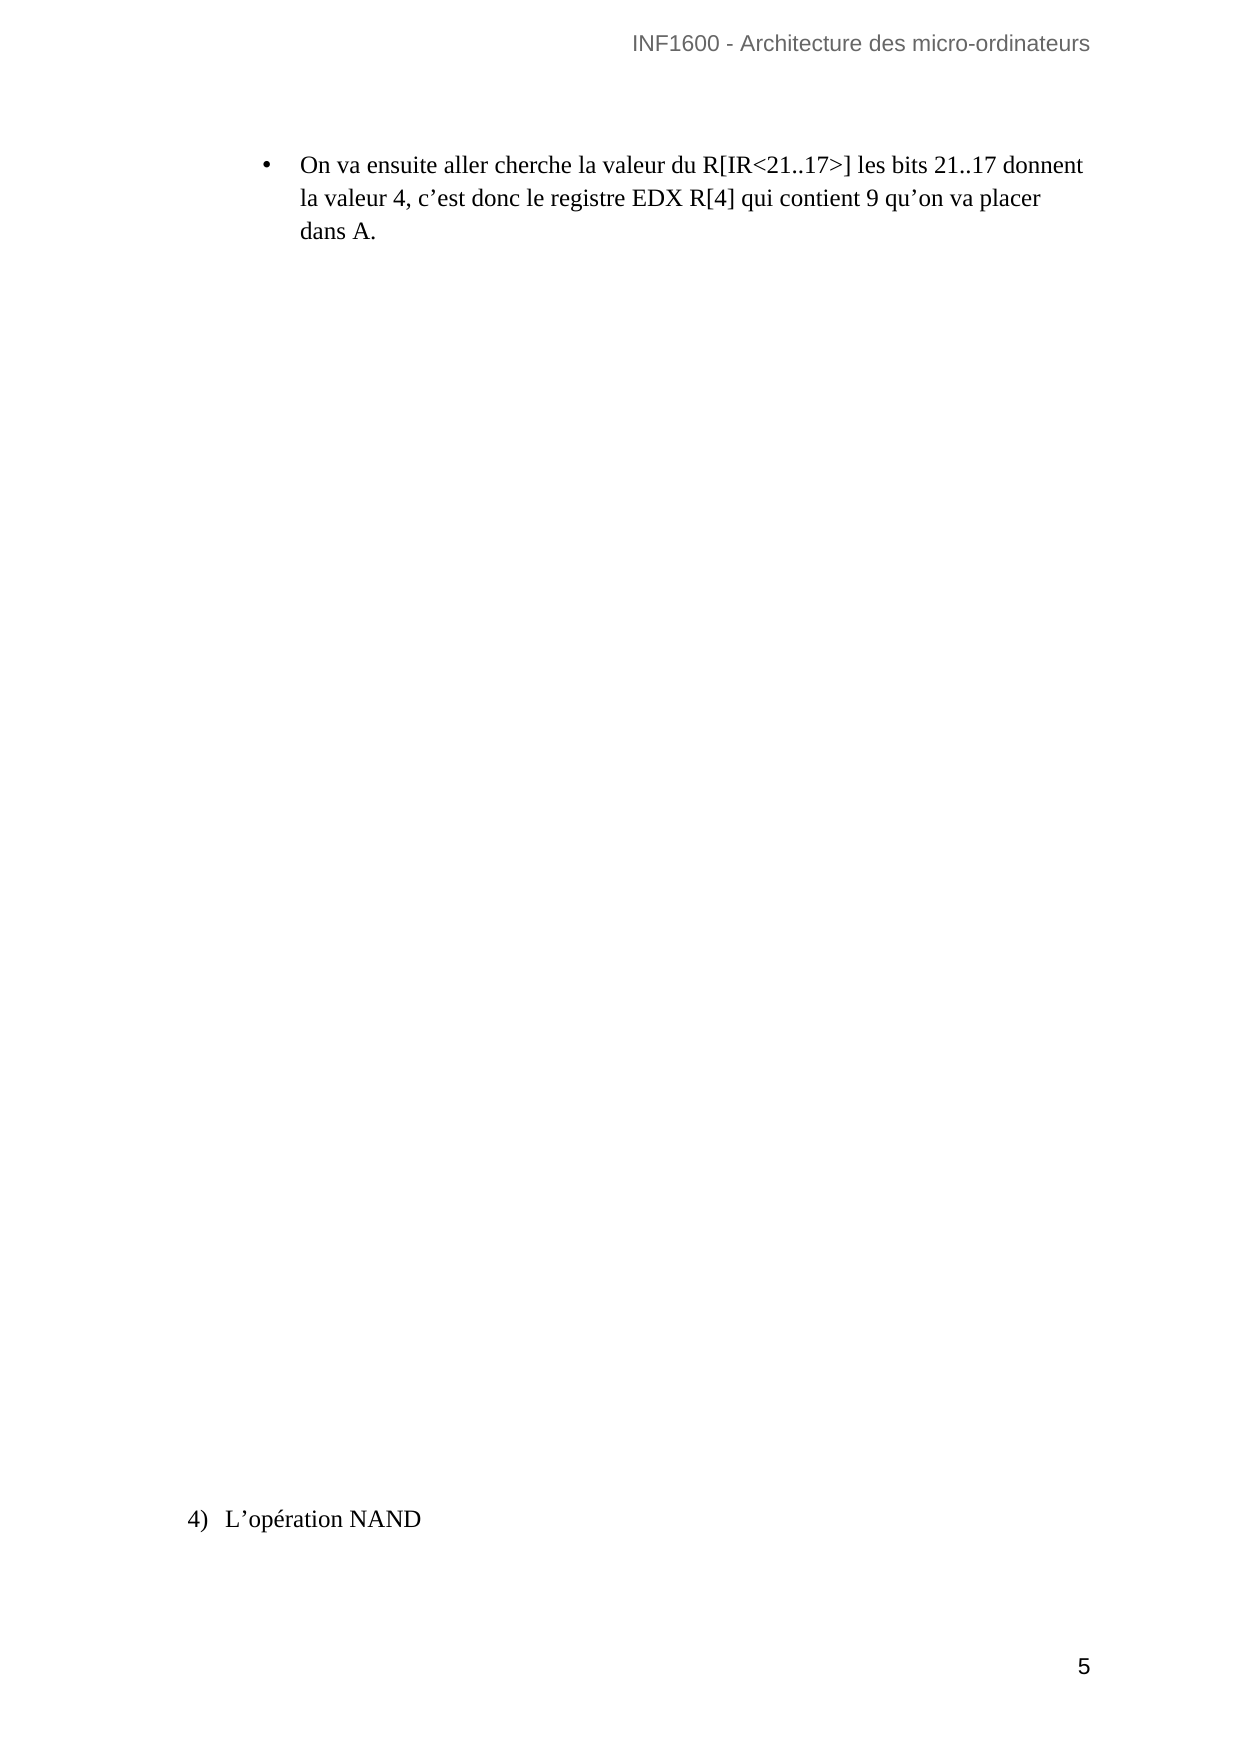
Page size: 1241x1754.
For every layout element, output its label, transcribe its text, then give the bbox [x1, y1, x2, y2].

list L’opération NAND [187, 1504, 1090, 1533]
list On va ensuite aller cherche la valeur du R[IR<21..17>] les bits 21..17 donnent la valeur 4, c’est donc le registre EDX R[4] qui contient 9 qu’on va placer dans A. [262, 150, 1090, 245]
